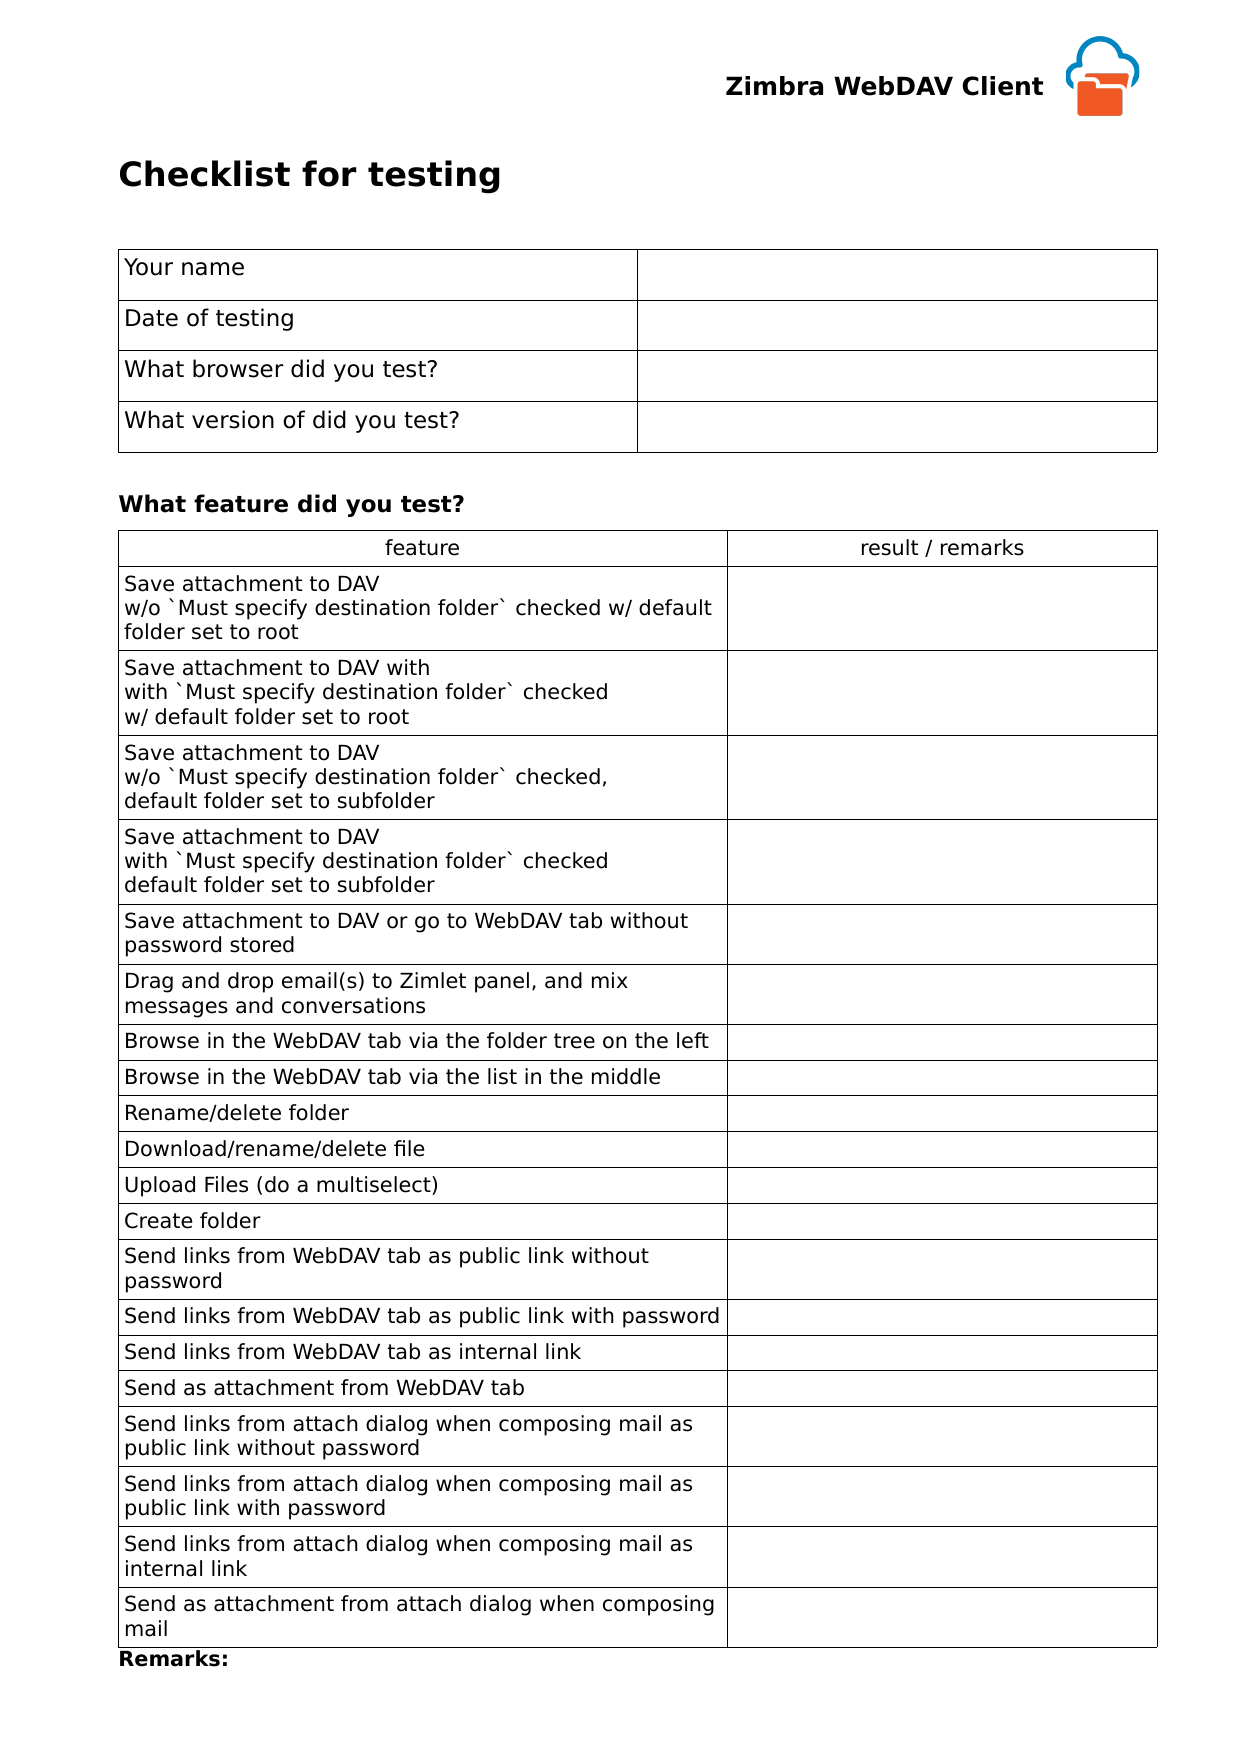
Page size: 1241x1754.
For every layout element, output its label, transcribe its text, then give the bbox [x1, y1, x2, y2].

table_cell [728, 1096, 1157, 1131]
table_cell Rename/delete folder [119, 1096, 727, 1131]
table_cell [638, 351, 1157, 401]
table_cell [728, 1371, 1157, 1406]
table_cell [728, 1132, 1157, 1167]
table_cell [728, 567, 1157, 650]
table_cell Save attachment to DAV with `Must specify destination folder` checked default folder set to subfolder [119, 820, 727, 903]
table_cell [728, 736, 1157, 819]
table_cell [728, 1527, 1157, 1587]
picture [1066, 42, 1140, 116]
table_header Your name [119, 250, 637, 299]
table_cell Browse in the WebDAV tab via the folder tree on the left [119, 1025, 727, 1059]
table_cell [728, 1240, 1157, 1299]
table_cell Send links from WebDAV tab as public link without password [119, 1240, 727, 1299]
text Remarks: [118, 1648, 1122, 1671]
table_cell [638, 301, 1157, 350]
table_cell What version of did you test? [119, 402, 637, 452]
table_cell [728, 905, 1157, 963]
table_cell [728, 1588, 1157, 1647]
table_cell [728, 1061, 1157, 1095]
table_cell [728, 965, 1157, 1024]
table_cell [638, 402, 1157, 452]
table_cell [728, 1025, 1157, 1059]
table_header [638, 250, 1157, 299]
table_cell Browse in the WebDAV tab via the list in the middle [119, 1061, 727, 1095]
table_cell Save attachment to DAV or go to WebDAV tab without password stored [119, 905, 727, 963]
table_cell [728, 651, 1157, 735]
table_cell Date of testing [119, 301, 637, 350]
table_cell [728, 1300, 1157, 1334]
table_cell Send links from attach dialog when composing mail as public link without password [119, 1407, 727, 1466]
table_cell Upload Files (do a multiselect) [119, 1168, 727, 1203]
table_header result / remarks [728, 531, 1157, 566]
table_cell Create folder [119, 1204, 727, 1239]
text What feature did you test? [118, 491, 1122, 518]
subtitle Checklist for testing [118, 156, 1122, 194]
table_cell Save attachment to DAV with with `Must specify destination folder` checked w/ default folder set to root [119, 651, 727, 735]
table_cell [728, 1336, 1157, 1370]
picture [1108, 36, 1140, 65]
table_cell Send as attachment from attach dialog when composing mail [119, 1588, 727, 1647]
table_cell [728, 1407, 1157, 1466]
table_cell [728, 1467, 1157, 1526]
table_cell Drag and drop email(s) to Zimlet panel, and mix messages and conversations [119, 965, 727, 1024]
table_cell [728, 1204, 1157, 1239]
table_cell Download/rename/delete file [119, 1132, 727, 1167]
table_header feature [119, 531, 727, 566]
table_cell Send links from attach dialog when composing mail as internal link [119, 1527, 727, 1587]
table_cell Save attachment to DAV w/o `Must specify destination folder` checked, default folder set to subfolder [119, 736, 727, 819]
table_cell Send links from WebDAV tab as internal link [119, 1336, 727, 1370]
table_cell Send as attachment from WebDAV tab [119, 1371, 727, 1406]
table_cell Send links from WebDAV tab as public link with password [119, 1300, 727, 1334]
table_cell [728, 1168, 1157, 1203]
table_cell What browser did you test? [119, 351, 637, 401]
picture [1066, 36, 1093, 68]
table_cell Save attachment to DAV w/o `Must specify destination folder` checked w/ default folder set to root [119, 567, 727, 650]
table_cell [728, 820, 1157, 903]
table_cell Send links from attach dialog when composing mail as public link with password [119, 1467, 727, 1526]
